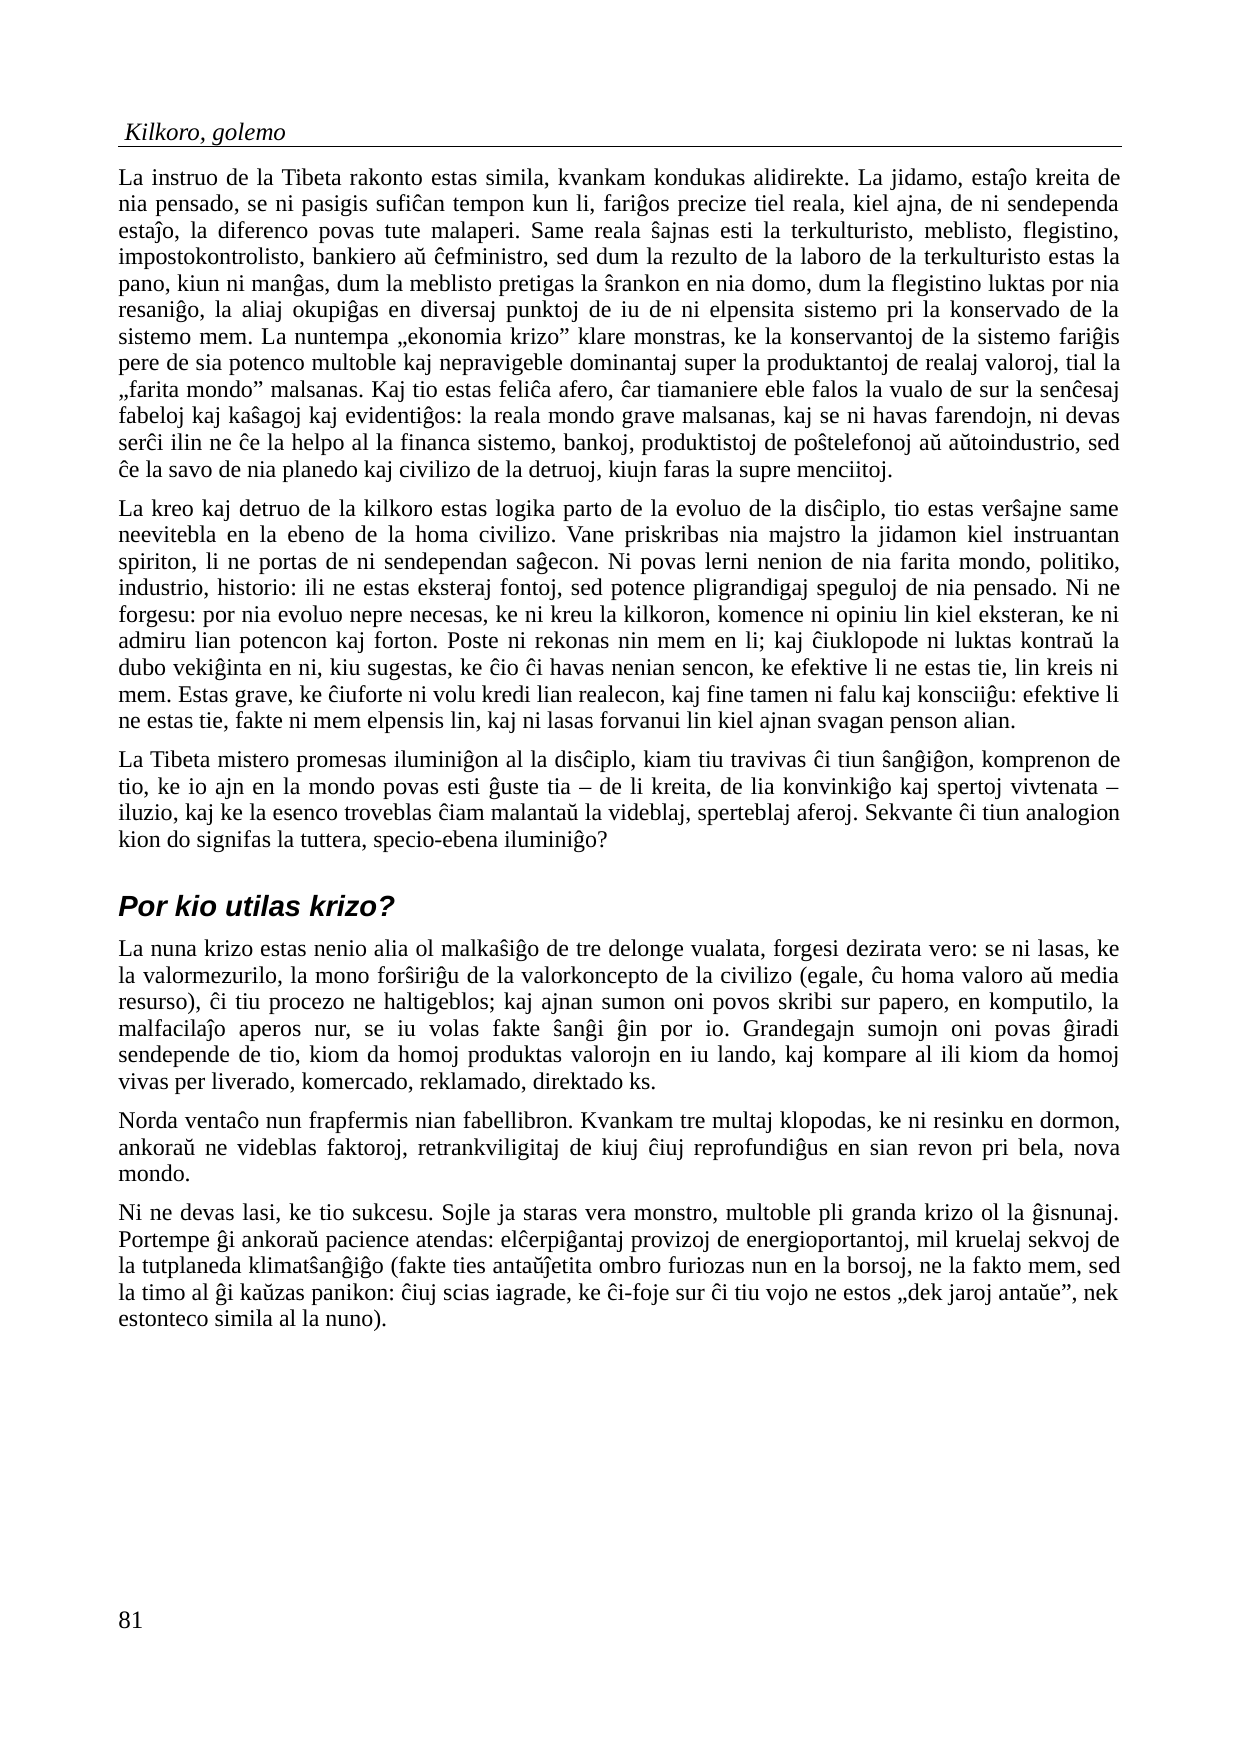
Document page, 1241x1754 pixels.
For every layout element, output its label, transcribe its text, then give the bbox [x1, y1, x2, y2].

text Ni ne devas lasi, ke tio sukcesu. Sojle ja staras vera monstro, multoble pli granda krizo ol la ĝisnunaj. Portempe ĝi ankoraŭ pacience atendas: elĉerpiĝantaj provizoj de energioportantoj, mil kruelaj sekvoj de la tutplaneda klimatŝanĝiĝo (fakte ties antaŭĵetita ombro furiozas nun en la borsoj, ne la fakto mem, sed la timo al ĝi kaŭzas panikon: ĉiuj scias iagrade, ke ĉi-foje sur ĉi tiu vojo ne estos „dek jaroj antaŭe”, nek estonteco simila al la nuno). [118, 1199, 1122, 1332]
text La kreo kaj detruo de la kilkoro estas logika parto de la evoluo de la disĉiplo, tio estas verŝajne same neevitebla en la ebeno de la homa civilizo. Vane priskribas nia majstro la jidamon kiel instruantan spiriton, li ne portas de ni sendependan saĝecon. Ni povas lerni nenion de nia farita mondo, politiko, industrio, historio: ili ne estas eksteraj fontoj, sed potence pligrandigaj speguloj de nia pensado. Ni ne forgesu: por nia evoluo nepre necesas, ke ni kreu la kilkoron, komence ni opiniu lin kiel eksteran, ke ni admiru lian potencon kaj forton. Poste ni rekonas nin mem en li; kaj ĉiuklopode ni luktas kontraŭ la dubo vekiĝinta en ni, kiu sugestas, ke ĉio ĉi havas nenian sencon, ke efektive li ne estas tie, lin kreis ni mem. Estas grave, ke ĉiuforte ni volu kredi lian realecon, kaj fine tamen ni falu kaj konsciiĝu: efektive li ne estas tie, fakte ni mem elpensis lin, kaj ni lasas forvanui lin kiel ajnan svagan penson alian. [118, 495, 1122, 734]
text La Tibeta mistero promesas iluminiĝon al la disĉiplo, kiam tiu travivas ĉi tiun ŝanĝiĝon, komprenon de tio, ke io ajn en la mondo povas esti ĝuste tia – de li kreita, de lia konvinkiĝo kaj spertoj vivtenata – iluzio, kaj ke la esenco troveblas ĉiam malantaŭ la videblaj, sperteblaj aferoj. Sekvante ĉi tiun analogion kion do signifas la tuttera, specio-ebena iluminiĝo? [118, 746, 1122, 853]
text La instruo de la Tibeta rakonto estas simila, kvankam kondukas alidirekte. La jidamo, estaĵo kreita de nia pensado, se ni pasigis sufiĉan tempon kun li, fariĝos precize tiel reala, kiel ajna, de ni sendependa estaĵo, la diferenco povas tute malaperi. Same reala ŝajnas esti la terkulturisto, meblisto, flegistino, impostokontrolisto, bankiero aŭ ĉefministro, sed dum la rezulto de la laboro de la terkulturisto estas la pano, kiun ni manĝas, dum la meblisto pretigas la ŝrankon en nia domo, dum la flegistino luktas por nia resaniĝo, la aliaj okupiĝas en diversaj punktoj de iu de ni elpensita sistemo pri la konservado de la sistemo mem. La nuntempa „ekonomia krizo” klare monstras, ke la konservantoj de la sistemo fariĝis pere de sia potenco multoble kaj nepravigeble dominantaj super la produktantoj de realaj valoroj, tial la „farita mondo” malsanas. Kaj tio estas feliĉa afero, ĉar tiamaniere eble falos la vualo de sur la senĉesaj fabeloj kaj kaŝagoj kaj evidentiĝos: la reala mondo grave malsanas, kaj se ni havas farendojn, ni devas serĉi ilin ne ĉe la helpo al la financa sistemo, bankoj, produktistoj de poŝtelefonoj aŭ aŭtoindustrio, sed ĉe la savo de nia planedo kaj civilizo de la detruoj, kiujn faras la supre menciitoj. [118, 164, 1122, 482]
text Norda ventaĉo nun frapfermis nian fabellibron. Kvankam tre multaj klopodas, ke ni resinku en dormon, ankoraŭ ne videblas faktoroj, retrankviligitaj de kiuj ĉiuj reprofundiĝus en sian revon pri bela, nova mondo. [118, 1107, 1122, 1187]
subtitle Por kio utilas krizo? [118, 890, 1122, 923]
text La nuna krizo estas nenio alia ol malkaŝiĝo de tre delonge vualata, forgesi dezirata vero: se ni lasas, ke la valormezurilo, la mono forŝiriĝu de la valorkoncepto de la civilizo (egale, ĉu homa valoro aŭ media resurso), ĉi tiu procezo ne haltigeblos; kaj ajnan sumon oni povos skribi sur papero, en komputilo, la malfacilaĵo aperos nur, se iu volas fakte ŝanĝi ĝin por io. Grandegajn sumojn oni povas ĝiradi sendepende de tio, kiom da homoj produktas valorojn en iu lando, kaj kompare al ili kiom da homoj vivas per liverado, komercado, reklamado, direktado ks. [118, 935, 1122, 1095]
